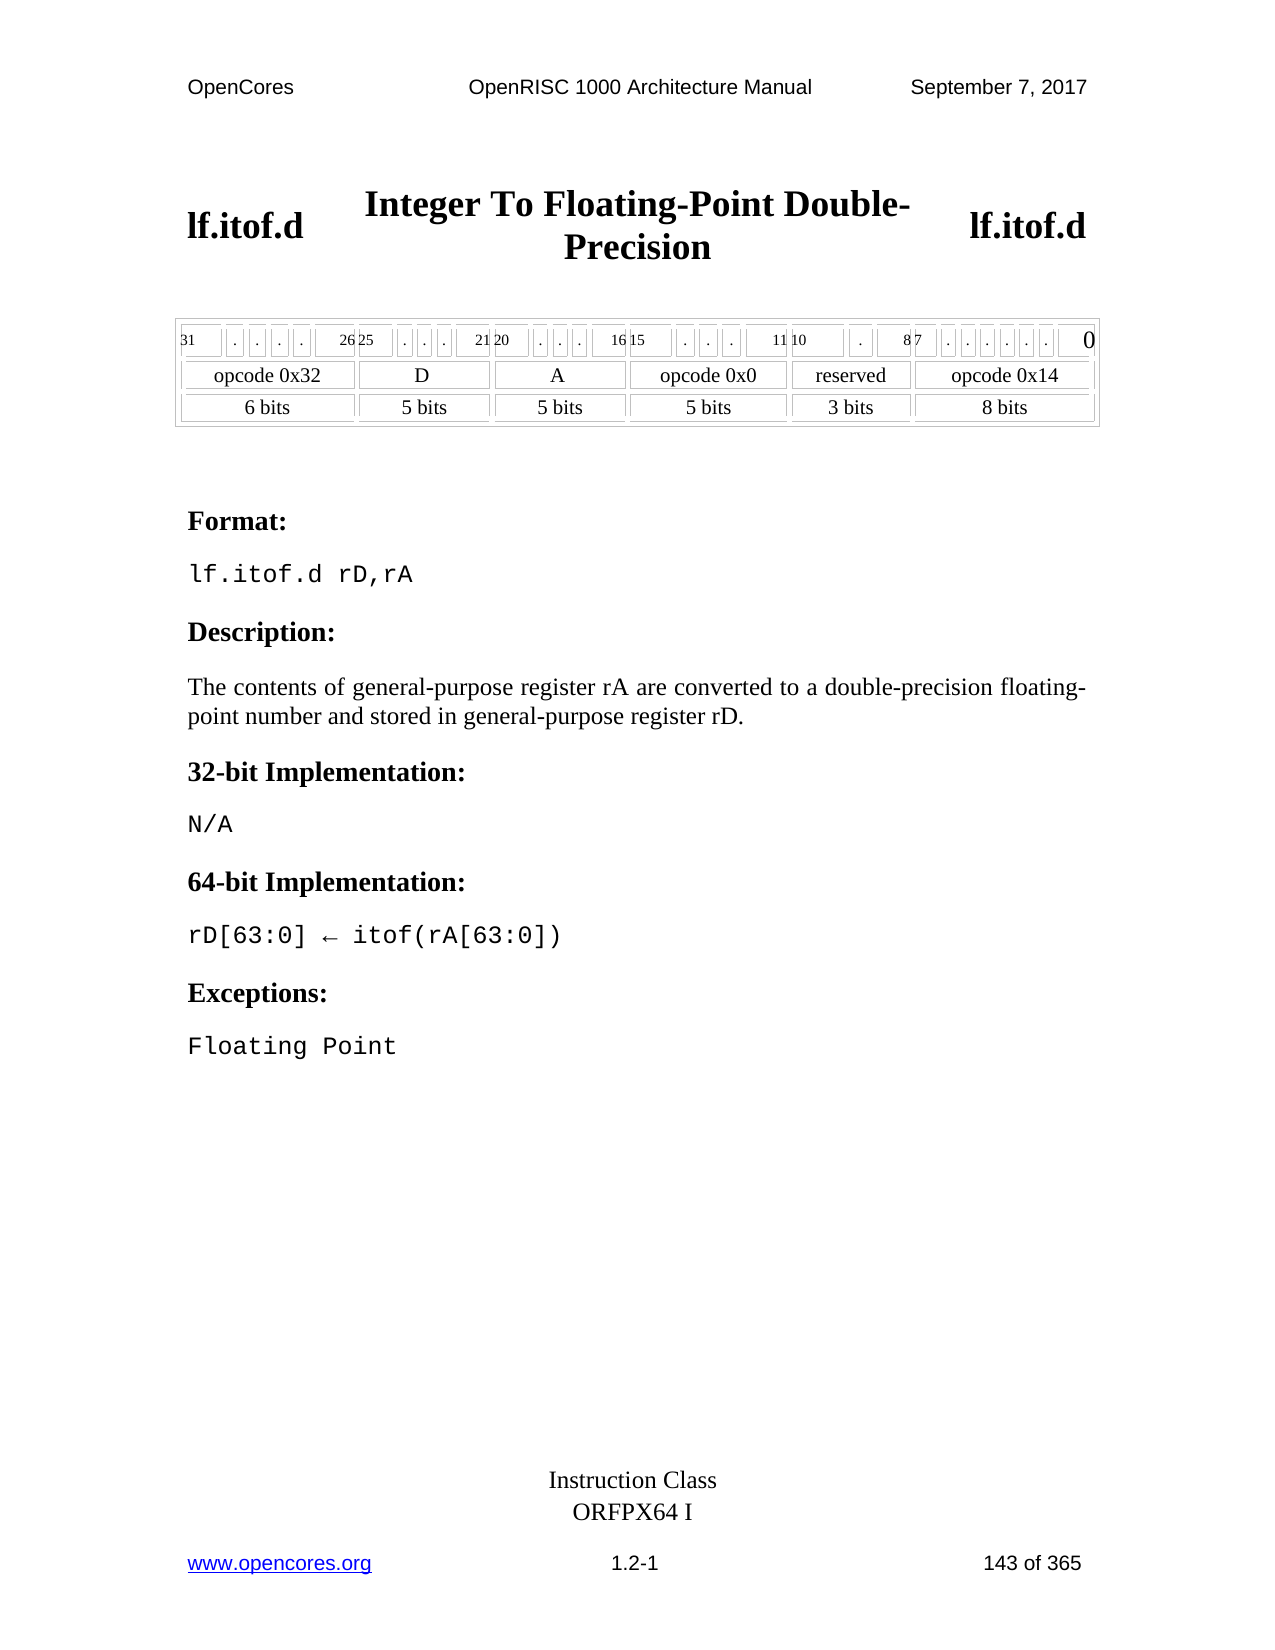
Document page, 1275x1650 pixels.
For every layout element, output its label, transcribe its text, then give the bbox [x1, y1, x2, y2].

text rD[63:0] ← itof(rA[63:0]) [187, 923, 1087, 951]
text N/A [187, 812, 1087, 840]
text 64-bit Implementation: [187, 865, 1087, 898]
text 32-bit Implementation: [187, 755, 1087, 787]
text lf.itof.d rD,rA [187, 561, 1087, 590]
text Exceptions: [187, 976, 1087, 1008]
text The contents of general-purpose register rA are converted to a double-precision floating-point number and stored in general-purpose register rD. [187, 672, 1087, 730]
text Format: [187, 504, 1087, 536]
text Description: [187, 615, 1087, 647]
text Floating Point [187, 1033, 1087, 1062]
